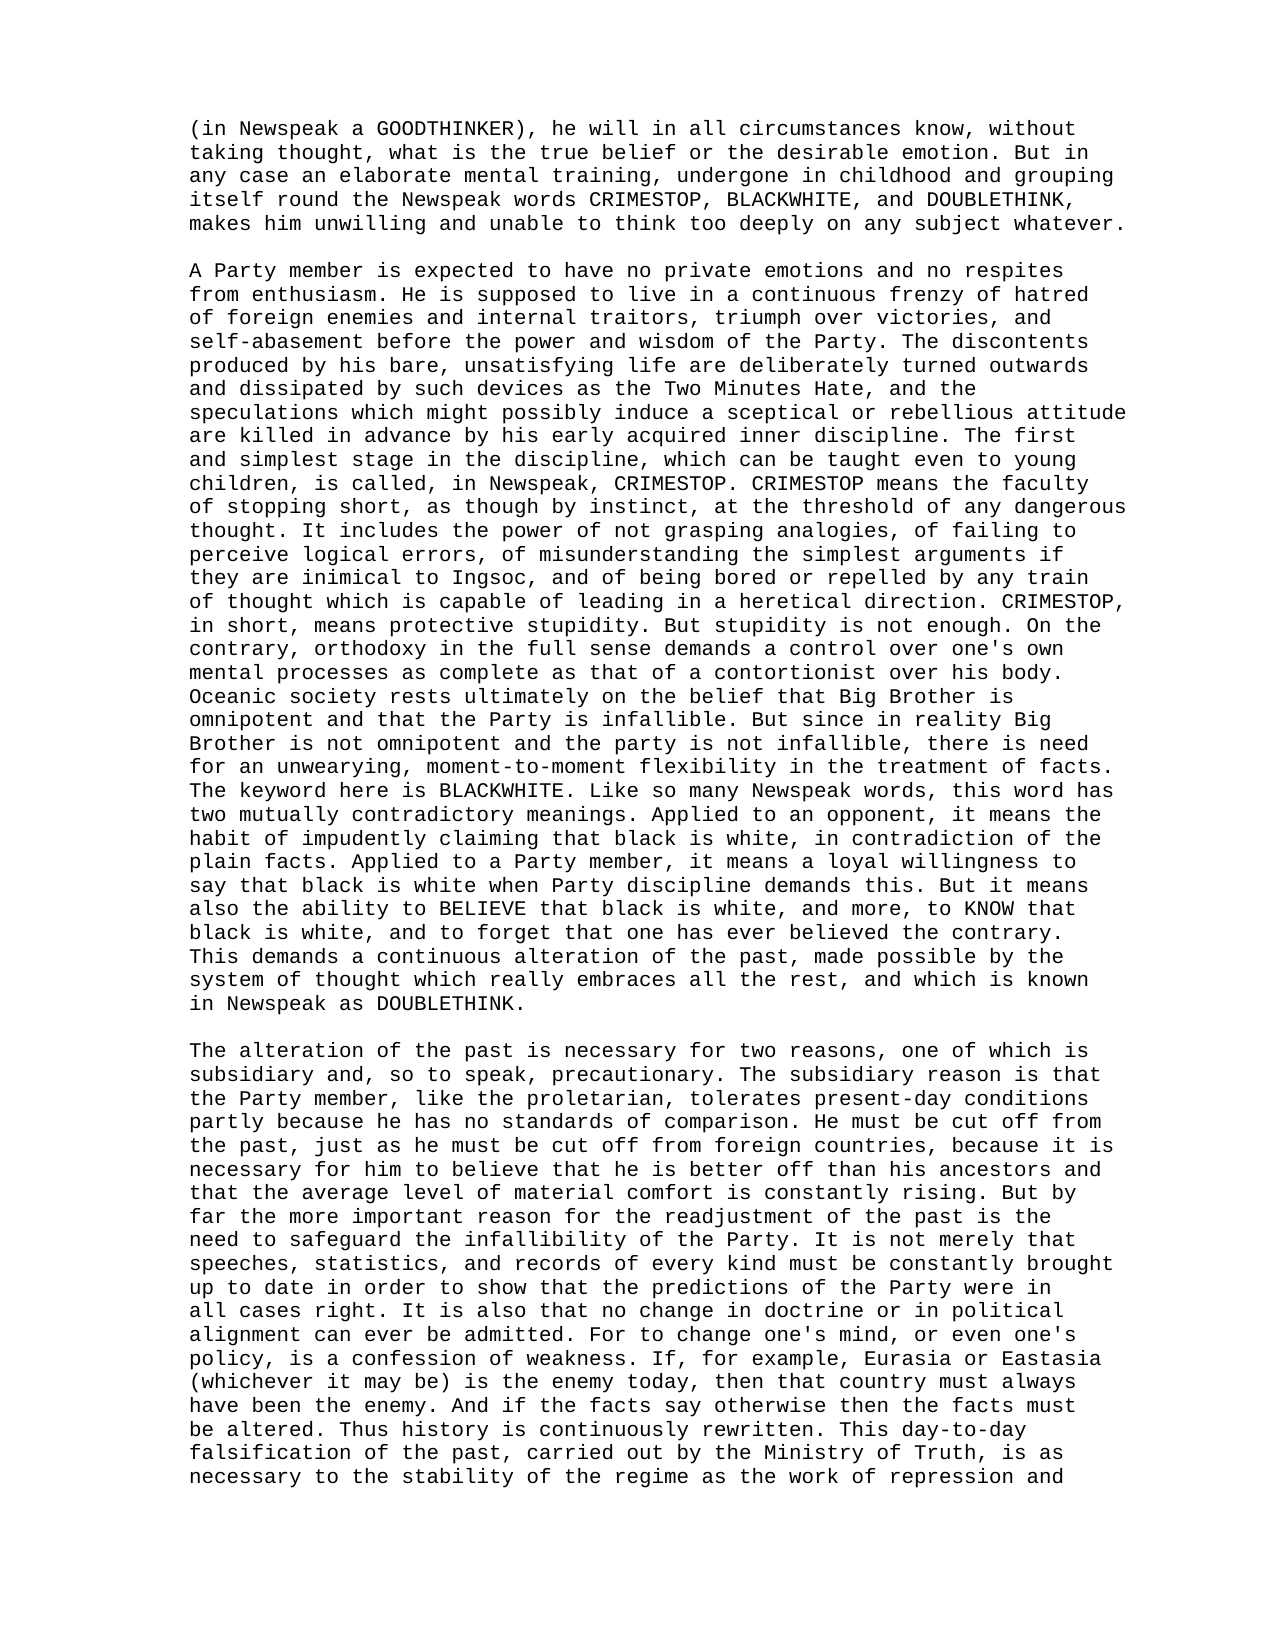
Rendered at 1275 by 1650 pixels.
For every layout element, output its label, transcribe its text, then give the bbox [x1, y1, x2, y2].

text are killed in advance by his early acquired inner discipline. The first [189, 426, 1185, 449]
text all cases right. It is also that no change in doctrine or in political [189, 1300, 1185, 1324]
text in short, means protective stupidity. But stupidity is not enough. On the [189, 615, 1185, 638]
text that the average level of material comfort is constantly rising. But by [189, 1182, 1185, 1206]
text speeches, statistics, and records of every kind must be constantly brought [189, 1253, 1185, 1277]
text plain facts. Applied to a Party member, it means a loyal willingness to [189, 851, 1185, 875]
text the past, just as he must be cut off from foreign countries, because it is [189, 1135, 1185, 1158]
text have been the enemy. And if the facts say otherwise then the facts must [189, 1395, 1185, 1419]
text self-abasement before the power and wisdom of the Party. The discontents [189, 331, 1185, 354]
text from enthusiasm. He is supposed to live in a continuous frenzy of hatred [189, 284, 1185, 307]
text (in Newspeak a GOODTHINKER), he will in all circumstances know, without [189, 118, 1185, 142]
text omnipotent and that the Party is infallible. But since in reality Big [189, 709, 1185, 733]
text (whichever it may be) is the enemy today, then that country must always [189, 1371, 1185, 1395]
text speculations which might possibly induce a sceptical or rebellious attitude [189, 402, 1185, 426]
text also the ability to BELIEVE that black is white, and more, to KNOW that [189, 898, 1185, 922]
text children, is called, in Newspeak, CRIMESTOP. CRIMESTOP means the faculty [189, 473, 1185, 496]
text of thought which is capable of leading in a heretical direction. CRIMESTOP, [189, 591, 1185, 615]
text black is white, and to forget that one has ever believed the contrary. [189, 922, 1185, 946]
text system of thought which really embraces all the rest, and which is known [189, 969, 1185, 993]
text in Newspeak as DOUBLETHINK. The alteration of the past is necessary for two reasons, one of which is [189, 993, 1185, 1064]
text two mutually contradictory meanings. Applied to an opponent, it means the [189, 804, 1185, 827]
text of foreign enemies and internal traitors, triumph over victories, and [189, 307, 1185, 331]
text subsidiary and, so to speak, precautionary. The subsidiary reason is that [189, 1064, 1185, 1088]
text taking thought, what is the true belief or the desirable emotion. But in [189, 142, 1185, 165]
text contrary, orthodoxy in the full sense demands a control over one's own [189, 638, 1185, 662]
text of stopping short, as though by instinct, at the threshold of any dangerous [189, 496, 1185, 520]
text up to date in order to show that the predictions of the Party were in [189, 1277, 1185, 1300]
text and simplest stage in the discipline, which can be taught even to young [189, 449, 1185, 473]
text Oceanic society rests ultimately on the belief that Big Brother is [189, 686, 1185, 709]
text and dissipated by such devices as the Two Minutes Hate, and the [189, 378, 1185, 402]
text thought. It includes the power of not grasping analogies, of failing to [189, 520, 1185, 544]
text any case an elaborate mental training, undergone in childhood and grouping [189, 165, 1185, 189]
text far the more important reason for the readjustment of the past is the [189, 1206, 1185, 1229]
text say that black is white when Party discipline demands this. But it means [189, 875, 1185, 898]
text necessary to the stability of the regime as the work of repression and [189, 1466, 1185, 1489]
text the Party member, like the proletarian, tolerates present-day conditions [189, 1088, 1185, 1111]
text partly because he has no standards of comparison. He must be cut off from [189, 1111, 1185, 1135]
text perceive logical errors, of misunderstanding the simplest arguments if [189, 544, 1185, 567]
text necessary for him to believe that he is better off than his ancestors and [189, 1158, 1185, 1182]
text policy, is a confession of weakness. If, for example, Eurasia or Eastasia [189, 1348, 1185, 1371]
text mental processes as complete as that of a contortionist over his body. [189, 662, 1185, 686]
text produced by his bare, unsatisfying life are deliberately turned outwards [189, 354, 1185, 378]
text falsification of the past, carried out by the Ministry of Truth, is as [189, 1442, 1185, 1466]
text itself round the Newspeak words CRIMESTOP, BLACKWHITE, and DOUBLETHINK, [189, 189, 1185, 213]
text habit of impudently claiming that black is white, in contradiction of the [189, 827, 1185, 851]
text they are inimical to Ingsoc, and of being bored or repelled by any train [189, 567, 1185, 591]
text need to safeguard the infallibility of the Party. It is not merely that [189, 1229, 1185, 1253]
text makes him unwilling and unable to think too deeply on any subject whatever. A Party member is expected to have no private emotions and no respites [189, 213, 1185, 284]
text Brother is not omnipotent and the party is not infallible, there is need [189, 733, 1185, 757]
text The keyword here is BLACKWHITE. Like so many Newspeak words, this word has [189, 780, 1185, 804]
text alignment can ever be admitted. For to change one's mind, or even one's [189, 1324, 1185, 1348]
text for an unwearying, moment-to-moment flexibility in the treatment of facts. [189, 757, 1185, 780]
text This demands a continuous alteration of the past, made possible by the [189, 946, 1185, 969]
text be altered. Thus history is continuously rewritten. This day-to-day [189, 1419, 1185, 1442]
